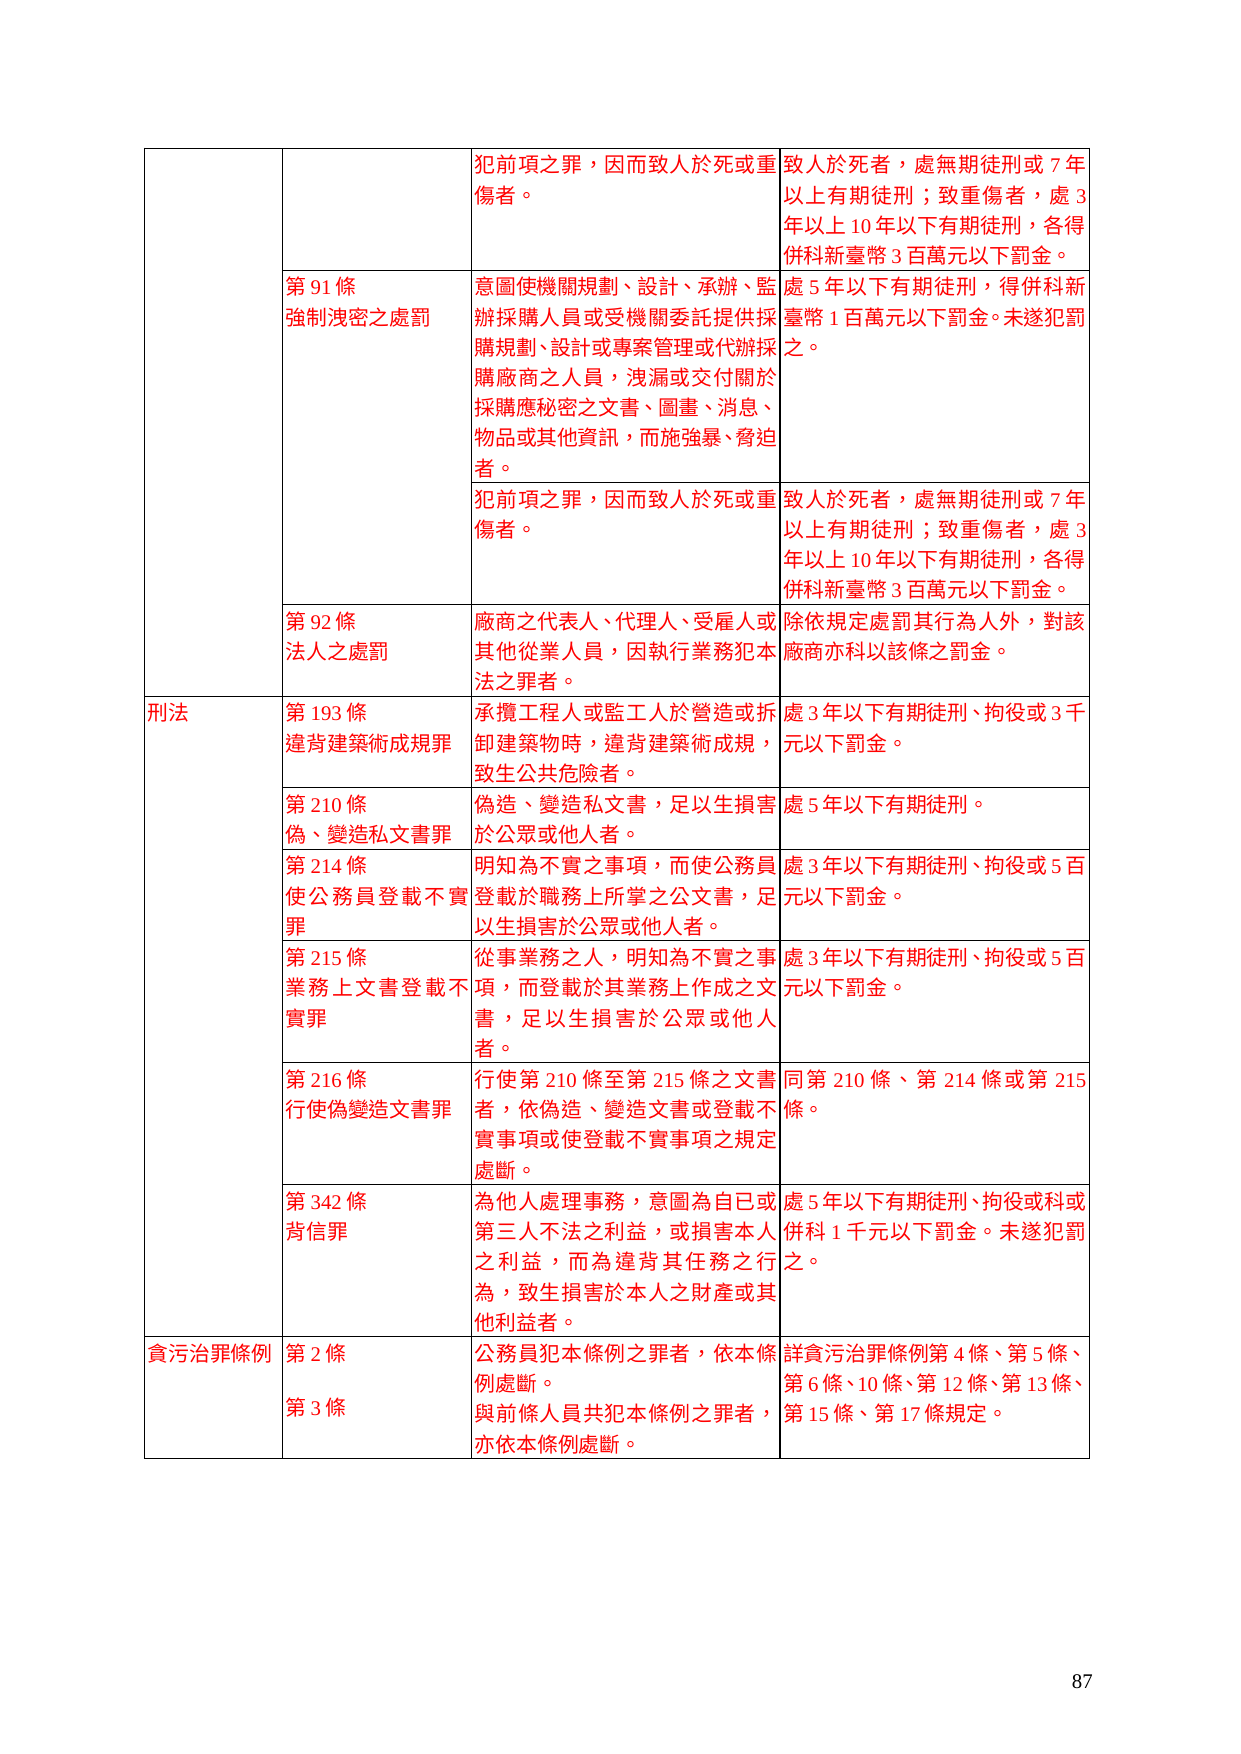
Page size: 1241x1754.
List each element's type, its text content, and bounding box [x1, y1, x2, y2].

table_cell 意圖使機關規劃、設計、承辦、監辦採購人員或受機關委託提供採購規劃、設計或專案管理或代辦採購廠商之人員，洩漏或交付關於採購應秘密之文書、圖畫、消息、物品或其他資訊，而施強暴、脅迫者。 [472, 271, 779, 482]
table_cell 處5年以下有期徒刑。 [781, 788, 1089, 849]
table_cell 第92條 法人之處罰 [283, 605, 471, 696]
table_cell 處5年以下有期徒刑、拘役或科或併科1千元以下罰金。未遂犯罰之。 [781, 1185, 1089, 1336]
table_cell 致人於死者，處無期徒刑或7年以上有期徒刑；致重傷者，處3年以上10年以下有期徒刑，各得併科新臺幣3百萬元以下罰金。 [781, 483, 1089, 604]
table_cell 明知為不實之事項，而使公務員登載於職務上所掌之公文書，足以生損害於公眾或他人者。 [472, 850, 779, 940]
table_cell 為他人處理事務，意圖為自已或第三人不法之利益，或損害本人之利益，而為違背其任務之行為，致生損害於本人之財產或其他利益者。 [472, 1185, 779, 1336]
table_cell 行使第210條至第215條之文書者，依偽造、變造文書或登載不實事項或使登載不實事項之規定處斷。 [472, 1063, 779, 1184]
table_cell 偽造、變造私文書，足以生損害於公眾或他人者。 [472, 788, 779, 849]
table_cell 詳貪污治罪條例第4條、第5條、第6條、10條、第12條、第13條、第15條、第17條規定。 [781, 1337, 1089, 1458]
table_cell 公務員犯本條例之罪者，依本條例處斷。 與前條人員共犯本條例之罪者，亦依本條例處斷。 [472, 1337, 779, 1458]
table_cell 除依規定處罰其行為人外，對該廠商亦科以該條之罰金。 [781, 605, 1089, 696]
table_cell 第215條 業務上文書登載不實罪 [283, 941, 471, 1062]
table_cell 處3年以下有期徒刑、拘役或3千元以下罰金。 [781, 697, 1089, 787]
table_cell 第91條 強制洩密之處罰 [283, 271, 471, 604]
table_cell 廠商之代表人、代理人、受雇人或其他從業人員，因執行業務犯本法之罪者。 [472, 605, 779, 696]
table_cell 處3年以下有期徒刑、拘役或5百元以下罰金。 [781, 941, 1089, 1062]
table_cell 第216條 行使偽變造文書罪 [283, 1063, 471, 1184]
table_cell 處5年以下有期徒刑，得併科新臺幣1百萬元以下罰金。未遂犯罰之。 [781, 271, 1089, 482]
table_cell 第342條 背信罪 [283, 1185, 471, 1336]
table_cell 犯前項之罪，因而致人於死或重傷者。 [472, 149, 779, 269]
table_cell 第2條 第3條 [283, 1337, 471, 1458]
table_cell [145, 149, 282, 696]
table_cell 刑法 [145, 697, 282, 1336]
table_cell 第193條 違背建築術成規罪 [283, 697, 471, 787]
table_cell 同第210條、第214條或第215條。 [781, 1063, 1089, 1184]
table_cell [283, 149, 471, 269]
table_cell 承攬工程人或監工人於營造或拆卸建築物時，違背建築術成規，致生公共危險者。 [472, 697, 779, 787]
table_cell 第210條 偽、變造私文書罪 [283, 788, 471, 849]
table_cell 處3年以下有期徒刑、拘役或5百元以下罰金。 [781, 850, 1089, 940]
table_cell 犯前項之罪，因而致人於死或重傷者。 [472, 483, 779, 604]
table_cell 從事業務之人，明知為不實之事項，而登載於其業務上作成之文書，足以生損害於公眾或他人者。 [472, 941, 779, 1062]
table_cell 貪污治罪條例 [145, 1337, 282, 1458]
table_cell 第214條 使公務員登載不實罪 [283, 850, 471, 940]
table_cell 致人於死者，處無期徒刑或7年以上有期徒刑；致重傷者，處3年以上10年以下有期徒刑，各得併科新臺幣3百萬元以下罰金。 [781, 149, 1089, 269]
